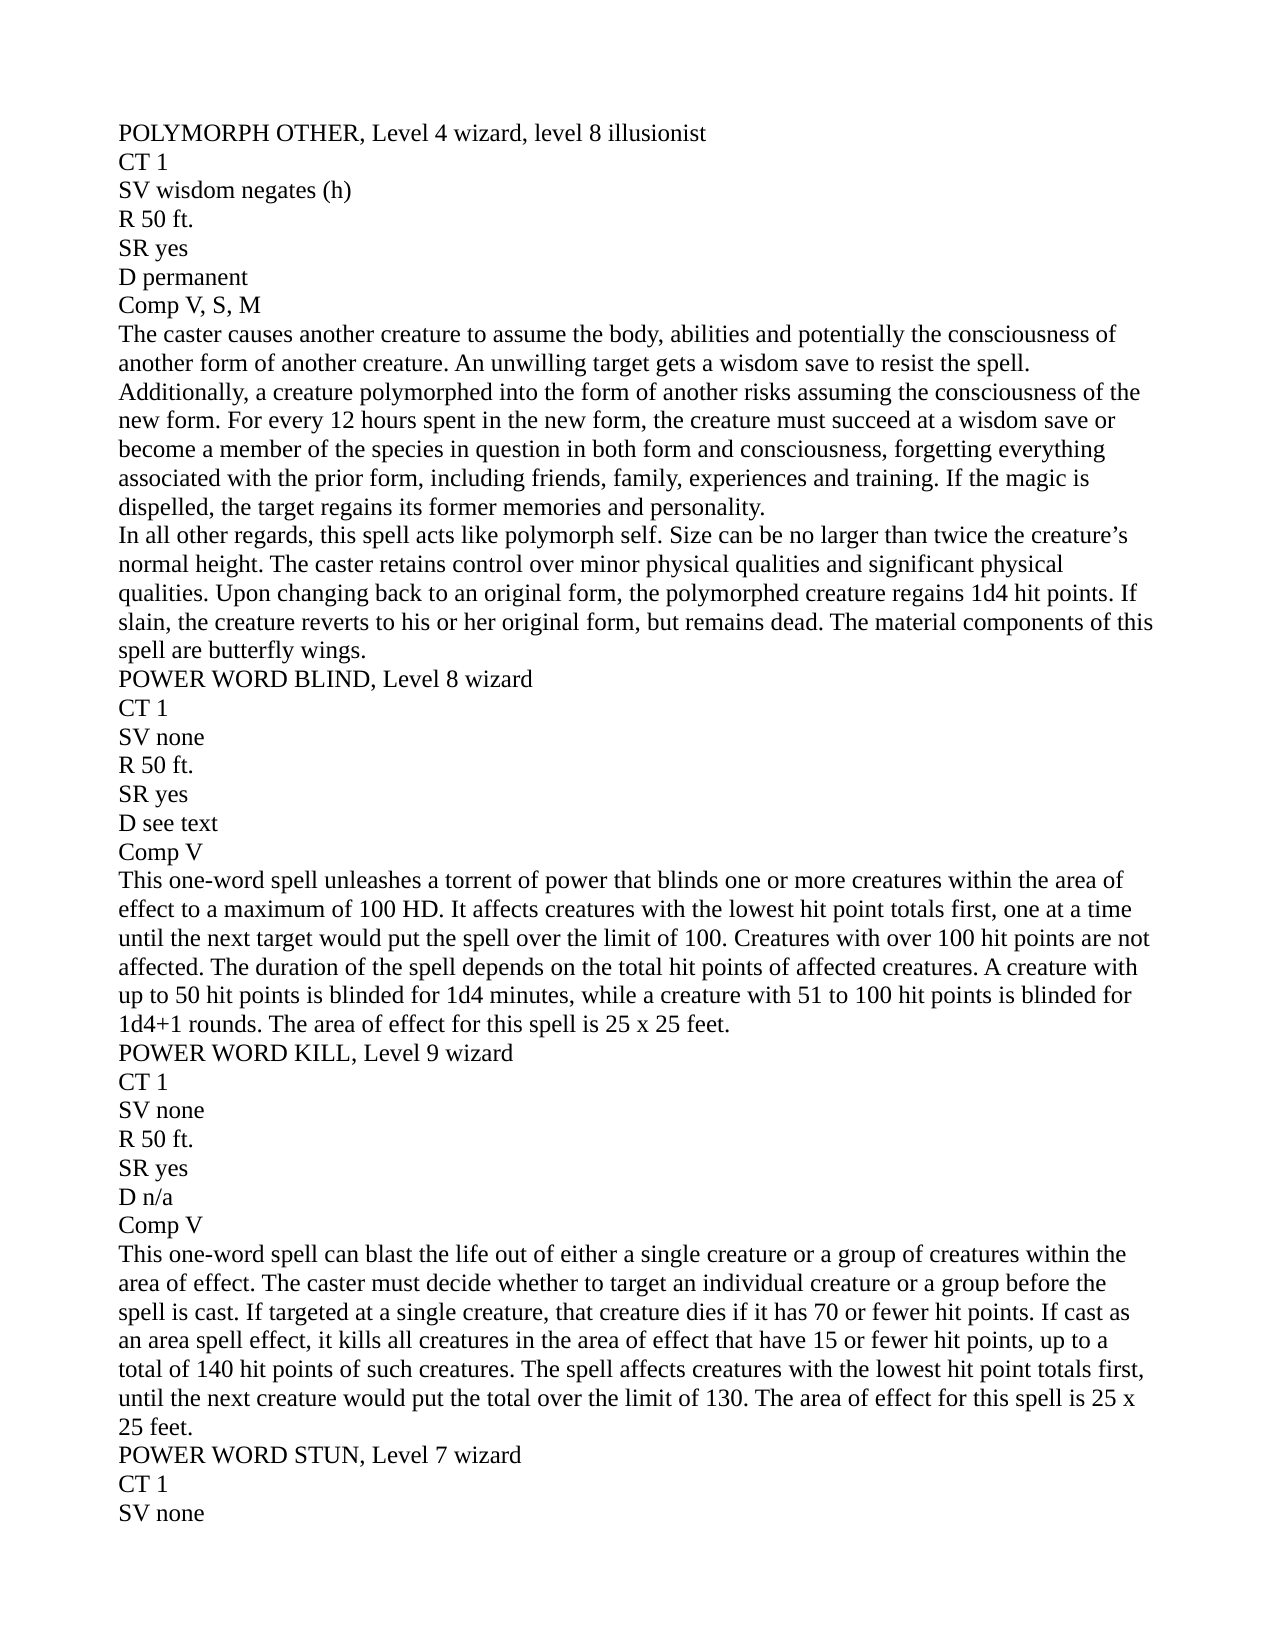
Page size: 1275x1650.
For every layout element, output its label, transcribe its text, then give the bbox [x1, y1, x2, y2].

text SV wisdom negates (h) [118, 176, 1157, 204]
text CT 1 [118, 147, 1157, 176]
text This one-word spell can blast the life out of either a single creature or a group of creatures within the area of effect. The caster must decide whether to target an individual creature or a group before the spell is cast. If targeted at a single creature, that creature dies if it has 70 or fewer hit points. If cast as an area spell effect, it kills all creatures in the area of effect that have 15 or fewer hit points, up to a total of 140 hit points of such creatures. The spell affects creatures with the lowest hit point totals first, until the next creature would put the total over the limit of 130. The area of effect for this spell is 25 x 25 feet. [118, 1239, 1157, 1441]
text SR yes [118, 233, 1157, 262]
text SV none [118, 1498, 1157, 1527]
text The caster causes another creature to assume the body, abilities and potentially the consciousness of another form of another creature. An unwilling target gets a wisdom save to resist the spell. Additionally, a creature polymorphed into the form of another risks assuming the consciousness of the new form. For every 12 hours spent in the new form, the creature must succeed at a wisdom save or become a member of the species in question in both form and consciousness, forgetting everything associated with the prior form, including friends, family, experiences and training. If the magic is dispelled, the target regains its former memories and personality. [118, 319, 1157, 521]
text This one-word spell unleashes a torrent of power that blinds one or more creatures within the area of effect to a maximum of 100 HD. It affects creatures with the lowest hit point totals first, one at a time until the next target would put the spell over the limit of 100. Creatures with over 100 hit points are not affected. The duration of the spell depends on the total hit points of affected creatures. A creature with up to 50 hit points is blinded for 1d4 minutes, while a creature with 51 to 100 hit points is blinded for 1d4+1 rounds. The area of effect for this spell is 25 x 25 feet. [118, 866, 1157, 1038]
text Comp V, S, M [118, 291, 1157, 319]
text SV none [118, 1096, 1157, 1124]
text POLYMORPH OTHER, Level 4 wizard, level 8 illusionist [118, 118, 1157, 147]
text POWER WORD KILL, Level 9 wizard [118, 1038, 1157, 1067]
text SR yes [118, 1153, 1157, 1182]
text R 50 ft. [118, 751, 1157, 779]
text SV none [118, 722, 1157, 751]
text SR yes [118, 779, 1157, 808]
text CT 1 [118, 1067, 1157, 1096]
text D see text [118, 808, 1157, 837]
text POWER WORD BLIND, Level 8 wizard [118, 664, 1157, 693]
text CT 1 [118, 1469, 1157, 1498]
text In all other regards, this spell acts like polymorph self. Size can be no larger than twice the creature’s normal height. The caster retains control over minor physical qualities and significant physical qualities. Upon changing back to an original form, the polymorphed creature regains 1d4 hit points. If slain, the creature reverts to his or her original form, but remains dead. The material components of this spell are butterfly wings. [118, 521, 1157, 664]
text R 50 ft. [118, 1124, 1157, 1153]
text D n/a [118, 1182, 1157, 1211]
text D permanent [118, 262, 1157, 291]
text R 50 ft. [118, 204, 1157, 233]
text POWER WORD STUN, Level 7 wizard [118, 1441, 1157, 1469]
text CT 1 [118, 693, 1157, 722]
text Comp V [118, 837, 1157, 866]
text Comp V [118, 1211, 1157, 1239]
